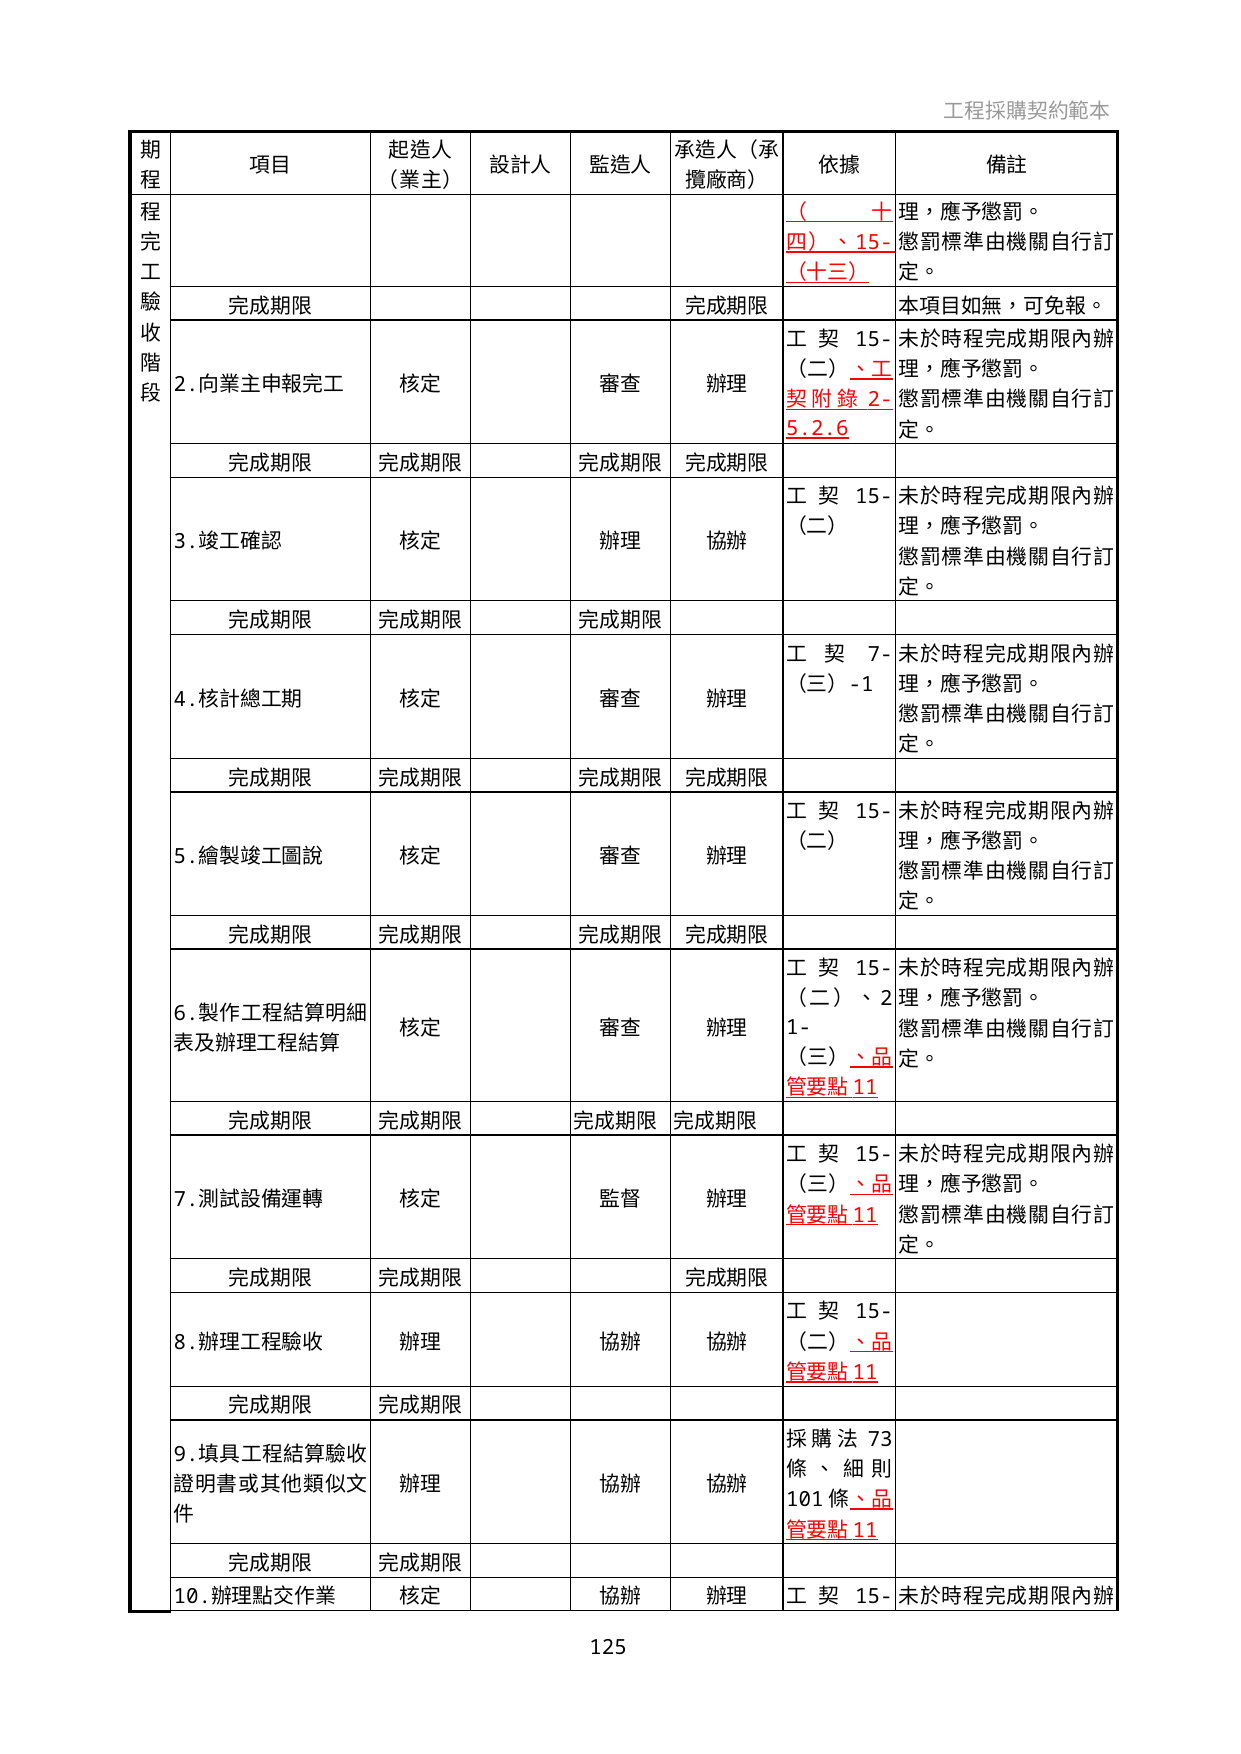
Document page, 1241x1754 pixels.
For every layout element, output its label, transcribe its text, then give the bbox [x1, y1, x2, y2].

table_cell [896, 759, 1116, 791]
table_cell [896, 916, 1116, 948]
table_header 監造人 [571, 133, 670, 193]
table_cell [784, 1544, 895, 1576]
table_cell 5.繪製竣工圖說 [171, 793, 370, 915]
table_cell 完成期限 [671, 916, 782, 948]
table_cell 核定 [371, 321, 470, 443]
table_cell 工契15-（二） [784, 478, 895, 600]
table_cell 4.核計總工期 [171, 635, 370, 758]
table_header 起造人 （業主） [371, 133, 470, 193]
table_header 設計人 [471, 133, 570, 193]
table_cell 完成期限 [371, 916, 470, 948]
table_cell 程完工驗收階段 [132, 195, 170, 1610]
table_cell 完成期限 [171, 916, 370, 948]
table_cell 完成期限 [671, 1259, 782, 1292]
table_cell [371, 287, 470, 319]
table_cell 協辦 [671, 1293, 782, 1386]
table_cell [671, 601, 782, 634]
table_cell 完成期限 [671, 287, 782, 319]
table_cell 3.竣工確認 [171, 478, 370, 600]
table_cell 辦理 [571, 478, 670, 600]
table_cell [784, 287, 895, 319]
table_cell 審查 [571, 321, 670, 443]
table_cell 完成期限 [571, 1102, 670, 1134]
table_cell [671, 1544, 782, 1576]
table_cell 完成期限 [571, 759, 670, 791]
table_cell 辦理 [671, 1578, 782, 1610]
table_cell 2.向業主申報完工 [171, 321, 370, 443]
table_cell 協辦 [671, 1421, 782, 1543]
table_cell 完成期限 [371, 1387, 470, 1419]
table_cell 完成期限 [171, 287, 370, 319]
table_cell 審查 [571, 950, 670, 1101]
table_cell （十四）、15-（十三） [784, 195, 895, 286]
table_cell [784, 1387, 895, 1419]
table_cell 未於時程完成期限內辦理，應予懲罰。 懲罰標準由機關自行訂定。 [896, 478, 1116, 600]
table_cell 核定 [371, 1136, 470, 1258]
table_cell [471, 1387, 570, 1419]
table_cell [471, 1259, 570, 1292]
table_cell 未於時程完成期限內辦理，應予懲罰。 懲罰標準由機關自行訂定。 [896, 793, 1116, 915]
table_cell [671, 1387, 782, 1419]
table_cell 10.辦理點交作業 [171, 1578, 370, 1610]
table_cell 8.辦理工程驗收 [171, 1293, 370, 1386]
table_cell [896, 1387, 1116, 1419]
table_cell [896, 1102, 1116, 1134]
table_header 項目 [171, 133, 370, 193]
table_cell 辦理 [671, 793, 782, 915]
table_cell 完成期限 [171, 444, 370, 476]
table_cell 完成期限 [371, 1102, 470, 1134]
table_cell 未於時程完成期限內辦理，應予懲罰。 懲罰標準由機關自行訂定。 [896, 321, 1116, 443]
table_cell [471, 195, 570, 286]
table_cell [896, 601, 1116, 634]
table_cell [471, 1136, 570, 1258]
table_cell [671, 195, 782, 286]
table_cell 協辦 [571, 1293, 670, 1386]
table_cell 完成期限 [371, 1544, 470, 1576]
table_cell 完成期限 [671, 759, 782, 791]
table_cell [471, 321, 570, 443]
table_cell [571, 1387, 670, 1419]
table_cell [571, 287, 670, 319]
table_cell 核定 [371, 635, 470, 758]
table_cell 核定 [371, 950, 470, 1101]
table_cell [784, 1102, 895, 1134]
table_cell 未於時程完成期限內辦理，應予懲罰。 懲罰標準由機關自行訂定。 [896, 635, 1116, 758]
table_cell 完成期限 [571, 444, 670, 476]
table_cell [784, 601, 895, 634]
table_cell [471, 635, 570, 758]
table_cell 完成期限 [371, 601, 470, 634]
table_cell [171, 195, 370, 286]
table_cell 核定 [371, 793, 470, 915]
table_cell 工契15- [784, 1578, 895, 1610]
table_cell [371, 195, 470, 286]
table_cell 未於時程完成期限內辦理，應予懲罰。 懲罰標準由機關自行訂定。 [896, 950, 1116, 1101]
table_cell 完成期限 [171, 759, 370, 791]
table_cell 完成期限 [371, 444, 470, 476]
table_cell [471, 444, 570, 476]
table_cell 協辦 [571, 1578, 670, 1610]
table_cell [896, 1259, 1116, 1292]
table_cell 工契15-（二）、21-（三）、品管要點11 [784, 950, 895, 1101]
table_cell [471, 478, 570, 600]
table_cell 完成期限 [171, 1387, 370, 1419]
table_cell 協辦 [571, 1421, 670, 1543]
table_cell [784, 916, 895, 948]
table_cell 核定 [371, 1578, 470, 1610]
table_cell 辦理 [671, 1136, 782, 1258]
table_cell 完成期限 [571, 601, 670, 634]
table_cell 完成期限 [171, 1259, 370, 1292]
table_cell 核定 [371, 478, 470, 600]
table_cell [896, 1421, 1116, 1543]
table_cell [471, 287, 570, 319]
table_cell [784, 759, 895, 791]
table_cell 工契15-（三）、品管要點11 [784, 1136, 895, 1258]
table_cell [571, 1259, 670, 1292]
table_cell 完成期限 [371, 1259, 470, 1292]
table_header 備註 [896, 133, 1116, 193]
table_cell 完成期限 [571, 916, 670, 948]
table_cell [471, 759, 570, 791]
table_cell 7.測試設備運轉 [171, 1136, 370, 1258]
table_cell [471, 793, 570, 915]
table_cell [471, 601, 570, 634]
table_cell 理，應予懲罰。 懲罰標準由機關自行訂定。 [896, 195, 1116, 286]
table_cell 工契15-（二）、工契附錄2-5.2.6 [784, 321, 895, 443]
table_cell [471, 1421, 570, 1543]
table_cell 完成期限 [171, 1102, 370, 1134]
table_cell [471, 1544, 570, 1576]
table_cell [571, 1544, 670, 1576]
table_cell [471, 1293, 570, 1386]
table_header 依據 [784, 133, 895, 193]
table_cell 完成期限 [371, 759, 470, 791]
table_cell 辦理 [371, 1293, 470, 1386]
table_header 期程 [132, 133, 170, 193]
table_cell 協辦 [671, 478, 782, 600]
table_cell 9.填具工程結算驗收證明書或其他類似文件 [171, 1421, 370, 1543]
table_cell [896, 444, 1116, 476]
table_cell 監督 [571, 1136, 670, 1258]
table_cell 未於時程完成期限內辦理，應予懲罰。 懲罰標準由機關自行訂定。 [896, 1136, 1116, 1258]
table_cell 辦理 [671, 950, 782, 1101]
table_cell 完成期限 [671, 444, 782, 476]
table_cell 未於時程完成期限內辦 [896, 1578, 1116, 1610]
table_cell [784, 1259, 895, 1292]
table_cell 辦理 [671, 635, 782, 758]
table_header 承造人（承攬廠商） [671, 133, 782, 193]
table_cell 工契7-（三）-1 [784, 635, 895, 758]
table_cell [571, 195, 670, 286]
table_cell 採購法73條、細則101條、品管要點11 [784, 1421, 895, 1543]
table_cell 完成期限 [171, 601, 370, 634]
table_cell [471, 950, 570, 1101]
table_cell [784, 444, 895, 476]
table_cell 辦理 [371, 1421, 470, 1543]
table_cell [471, 1102, 570, 1134]
table_cell 審查 [571, 793, 670, 915]
table_cell 工契15-（二） [784, 793, 895, 915]
table_cell 本項目如無，可免報。 [896, 287, 1116, 319]
table_cell 6.製作工程結算明細表及辦理工程結算 [171, 950, 370, 1101]
table_cell 完成期限 [671, 1102, 782, 1134]
table_cell [471, 916, 570, 948]
table_cell 完成期限 [171, 1544, 370, 1576]
table_cell 工契15-（二）、品管要點11 [784, 1293, 895, 1386]
table_cell [471, 1578, 570, 1610]
table_cell [896, 1544, 1116, 1576]
table_cell 審查 [571, 635, 670, 758]
table_cell 辦理 [671, 321, 782, 443]
table_cell [896, 1293, 1116, 1386]
